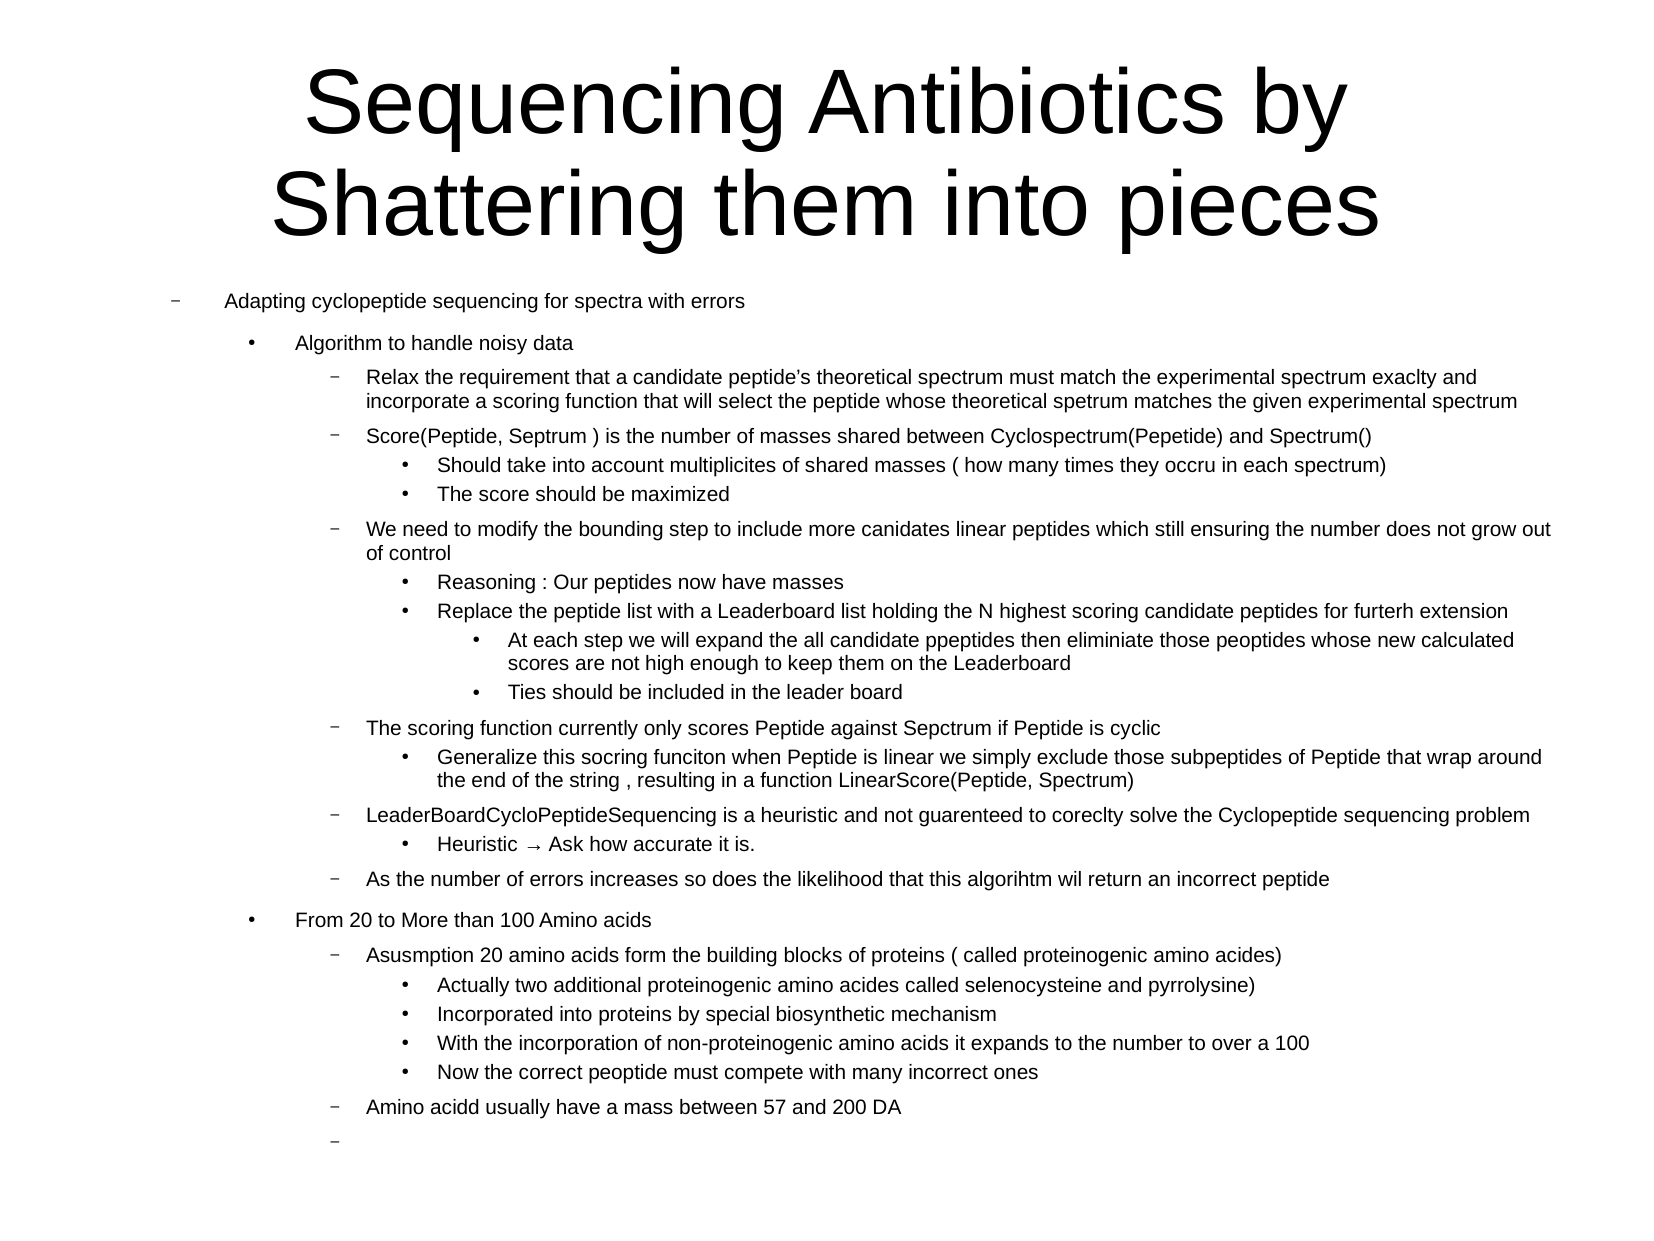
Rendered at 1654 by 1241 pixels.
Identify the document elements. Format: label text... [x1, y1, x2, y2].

list Adapting cyclopeptide sequencing for spectra with errors Algorithm to handle noisy data Relax the requirement that a candidate peptide’s theoretical spectrum must match the experimental spectrum exaclty and incorporate a scoring function that will select the peptide whose theoretical spetrum matches the given experimental spectrum Score(Peptide, Septrum ) is the number of masses shared between Cyclospectrum(Pepetide) and Spectrum() Should take into account multiplicites of shared masses ( how many times they occru in each spectrum) The score should be maximized We need to modify the bounding step to include more canidates linear peptides which still ensuring the number does not grow out of control Reasoning : Our peptides now have masses Replace the peptide list with a Leaderboard list holding the N highest scoring candidate peptides for furterh extension At each step we will expand the all candidate ppeptides then eliminiate those peoptides whose new calculated scores are not high enough to keep them on the Leaderboard Ties should be included in the leader board The scoring function currently only scores Peptide against Sepctrum if Peptide is cyclic Generalize this socring funciton when Peptide is linear we simply exclude those subpeptides of Peptide that wrap around the end of the string , resulting in a function LinearScore(Peptide, Spectrum) LeaderBoardCycloPeptideSequencing is a heuristic and not guarenteed to coreclty solve the Cyclopeptide sequencing problem Heuristic → Ask how accurate it is. As the number of errors increases so does the likelihood that this algorihtm wil return an incorrect peptide From 20 to More than 100 Amino acids Asusmption 20 amino acids form the building blocks of proteins ( called proteinogenic amino acides) Actually two additional proteinogenic amino acides called selenocysteine and pyrrolysine) Incorporated into proteins by special biosynthetic mechanism With the incorporation of non-proteinogenic amino acids it expands to the number to over a 100 Now the correct peoptide must compete with many incorrect ones Amino acidd usually have a mass between 57 and 200 DA [82, 290, 1571, 1217]
title Sequencing Antibiotics by Shattering them into pieces [82, 49, 1571, 257]
